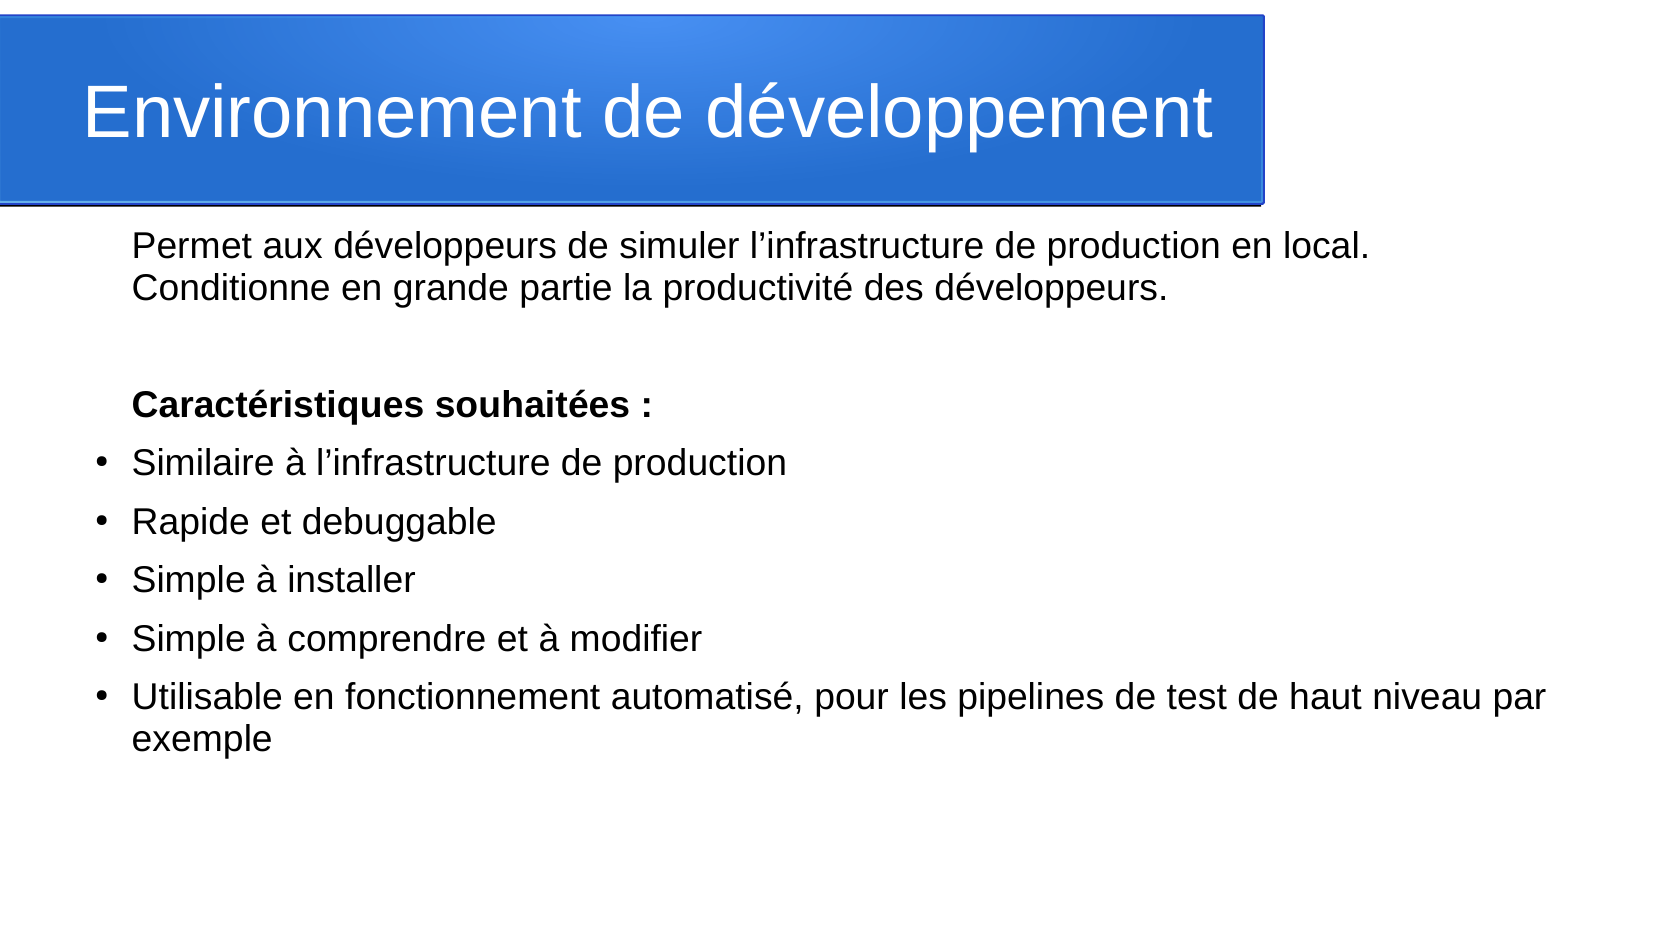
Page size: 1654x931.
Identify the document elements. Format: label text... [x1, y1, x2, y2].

list Permet aux développeurs de simuler l’infrastructure de production en local. Conditionne en grande partie la productivité des développeurs. Caractéristiques souhaitées : Similaire à l’infrastructure de production Rapide et debuggable Simple à installer Simple à comprendre et à modifier Utilisable en fonctionnement automatisé, pour les pipelines de test de haut niveau par exemple [82, 224, 1571, 764]
title Environnement de développement [82, 35, 1235, 189]
